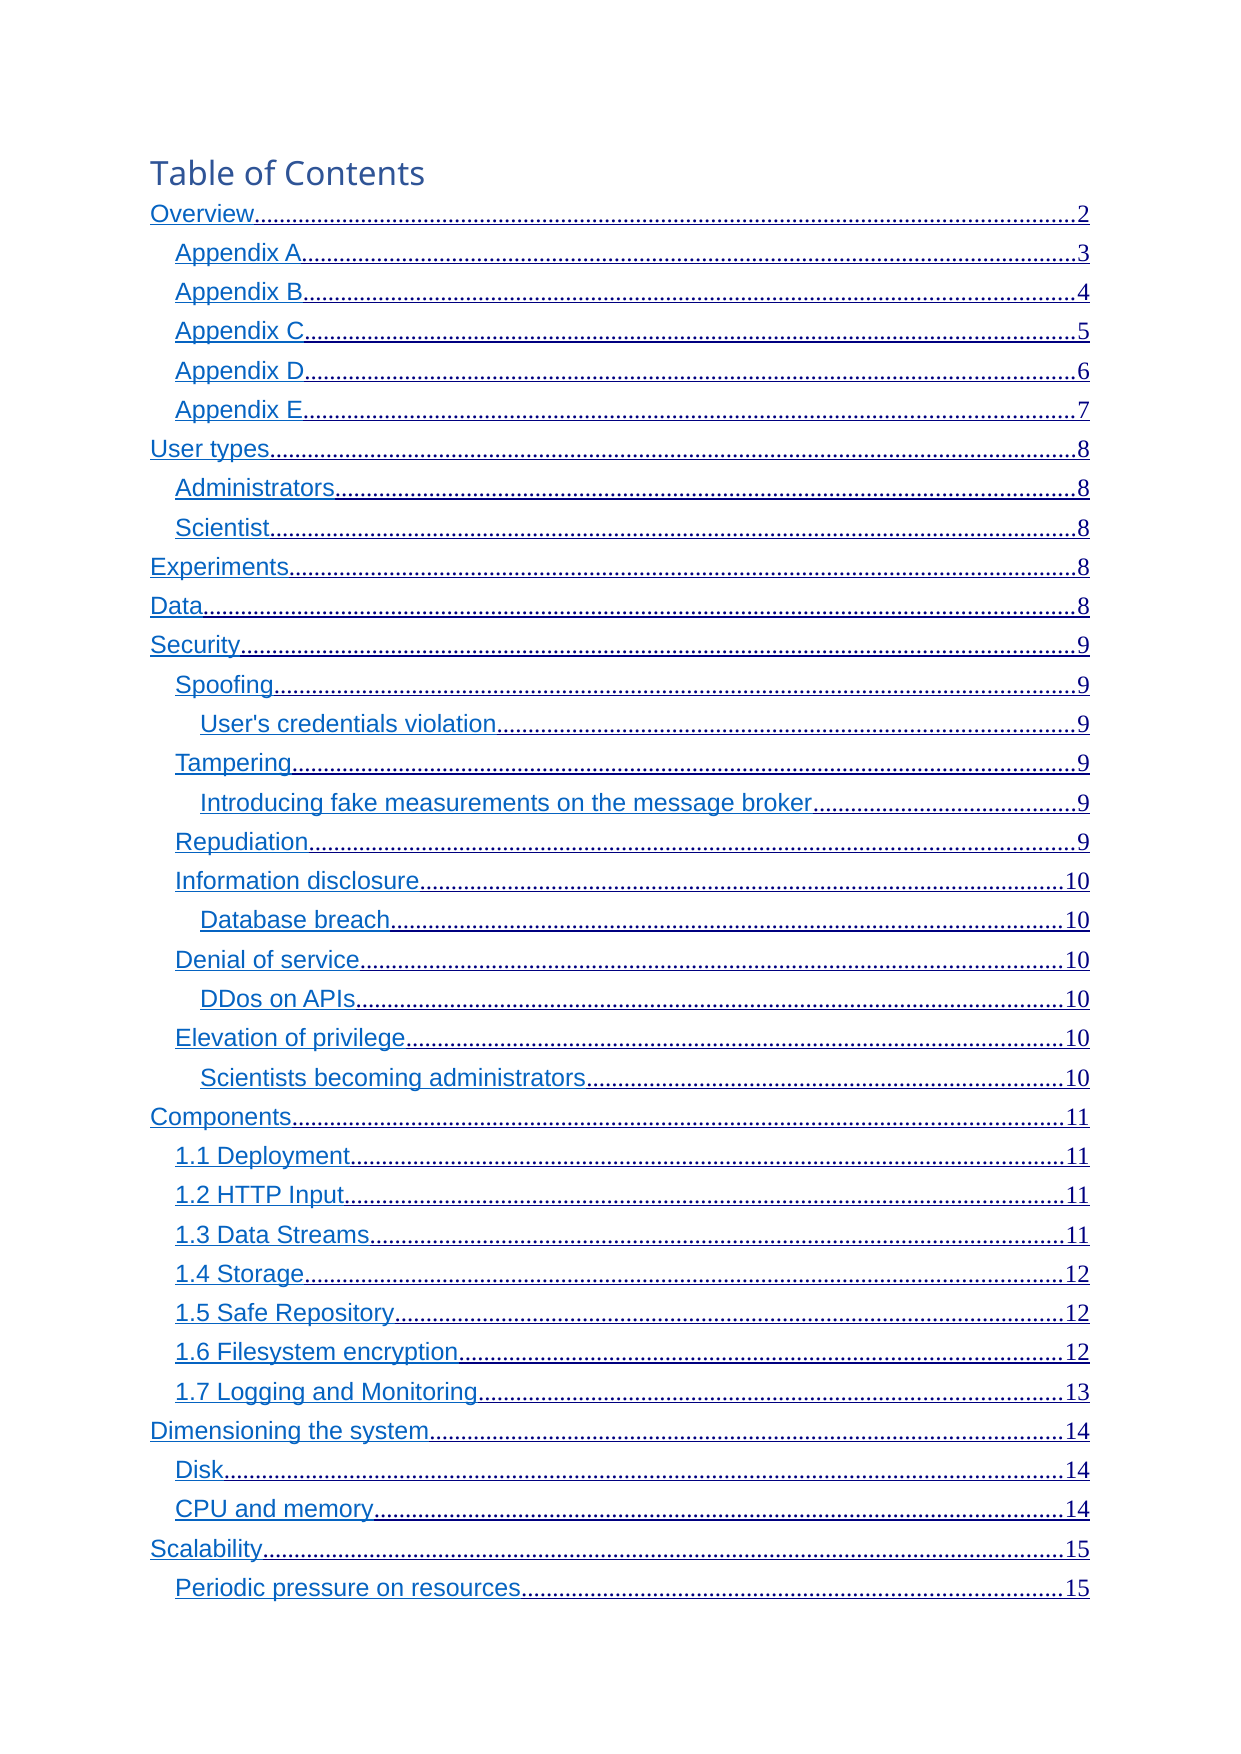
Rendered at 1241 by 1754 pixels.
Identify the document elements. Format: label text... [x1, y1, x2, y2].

text Appendix A 3 [175, 238, 1091, 267]
text Appendix C 5 [175, 316, 1091, 345]
text Scalability 15 [150, 1534, 1091, 1563]
text Periodic pressure on resources 15 [175, 1573, 1091, 1602]
text DDos on APIs 10 [200, 984, 1091, 1013]
text Security 9 [150, 631, 1091, 659]
text Tampering 9 [175, 748, 1091, 777]
text Experiments 8 [150, 552, 1091, 581]
text Scientists becoming administrators 10 [200, 1062, 1091, 1091]
text Database breach 10 [200, 905, 1091, 934]
text Appendix B 4 [175, 277, 1091, 306]
text 1.5 Safe Repository 12 [175, 1298, 1091, 1327]
text 1.7 Logging and Monitoring 13 [175, 1377, 1091, 1406]
text Scientist 8 [175, 513, 1091, 542]
text 1.2 HTTP Input 11 [175, 1180, 1091, 1209]
text User types 8 [150, 434, 1091, 463]
text Denial of service 10 [175, 945, 1091, 973]
text Overview 2 [150, 198, 1091, 227]
text Appendix E 7 [175, 395, 1091, 424]
subtitle Table of Contents [150, 150, 1091, 195]
text Components 11 [150, 1102, 1091, 1131]
text Disk 14 [175, 1455, 1091, 1484]
text Appendix D 6 [175, 356, 1091, 384]
text Data 8 [150, 591, 1091, 620]
text User's credentials violation 9 [200, 709, 1091, 738]
text Spoofing 9 [175, 670, 1091, 699]
text Introducing fake measurements on the message broker 9 [200, 788, 1091, 816]
text Administrators 8 [175, 473, 1091, 502]
text 1.3 Data Streams 11 [175, 1219, 1091, 1248]
text Repudiation 9 [175, 827, 1091, 856]
text Information disclosure 10 [175, 866, 1091, 895]
text Elevation of privilege 10 [175, 1023, 1091, 1052]
text 1.1 Deployment 11 [175, 1141, 1091, 1170]
text CPU and memory 14 [175, 1494, 1091, 1523]
text 1.4 Storage 12 [175, 1259, 1091, 1288]
text 1.6 Filesystem encryption 12 [175, 1337, 1091, 1366]
text Dimensioning the system 14 [150, 1416, 1091, 1445]
